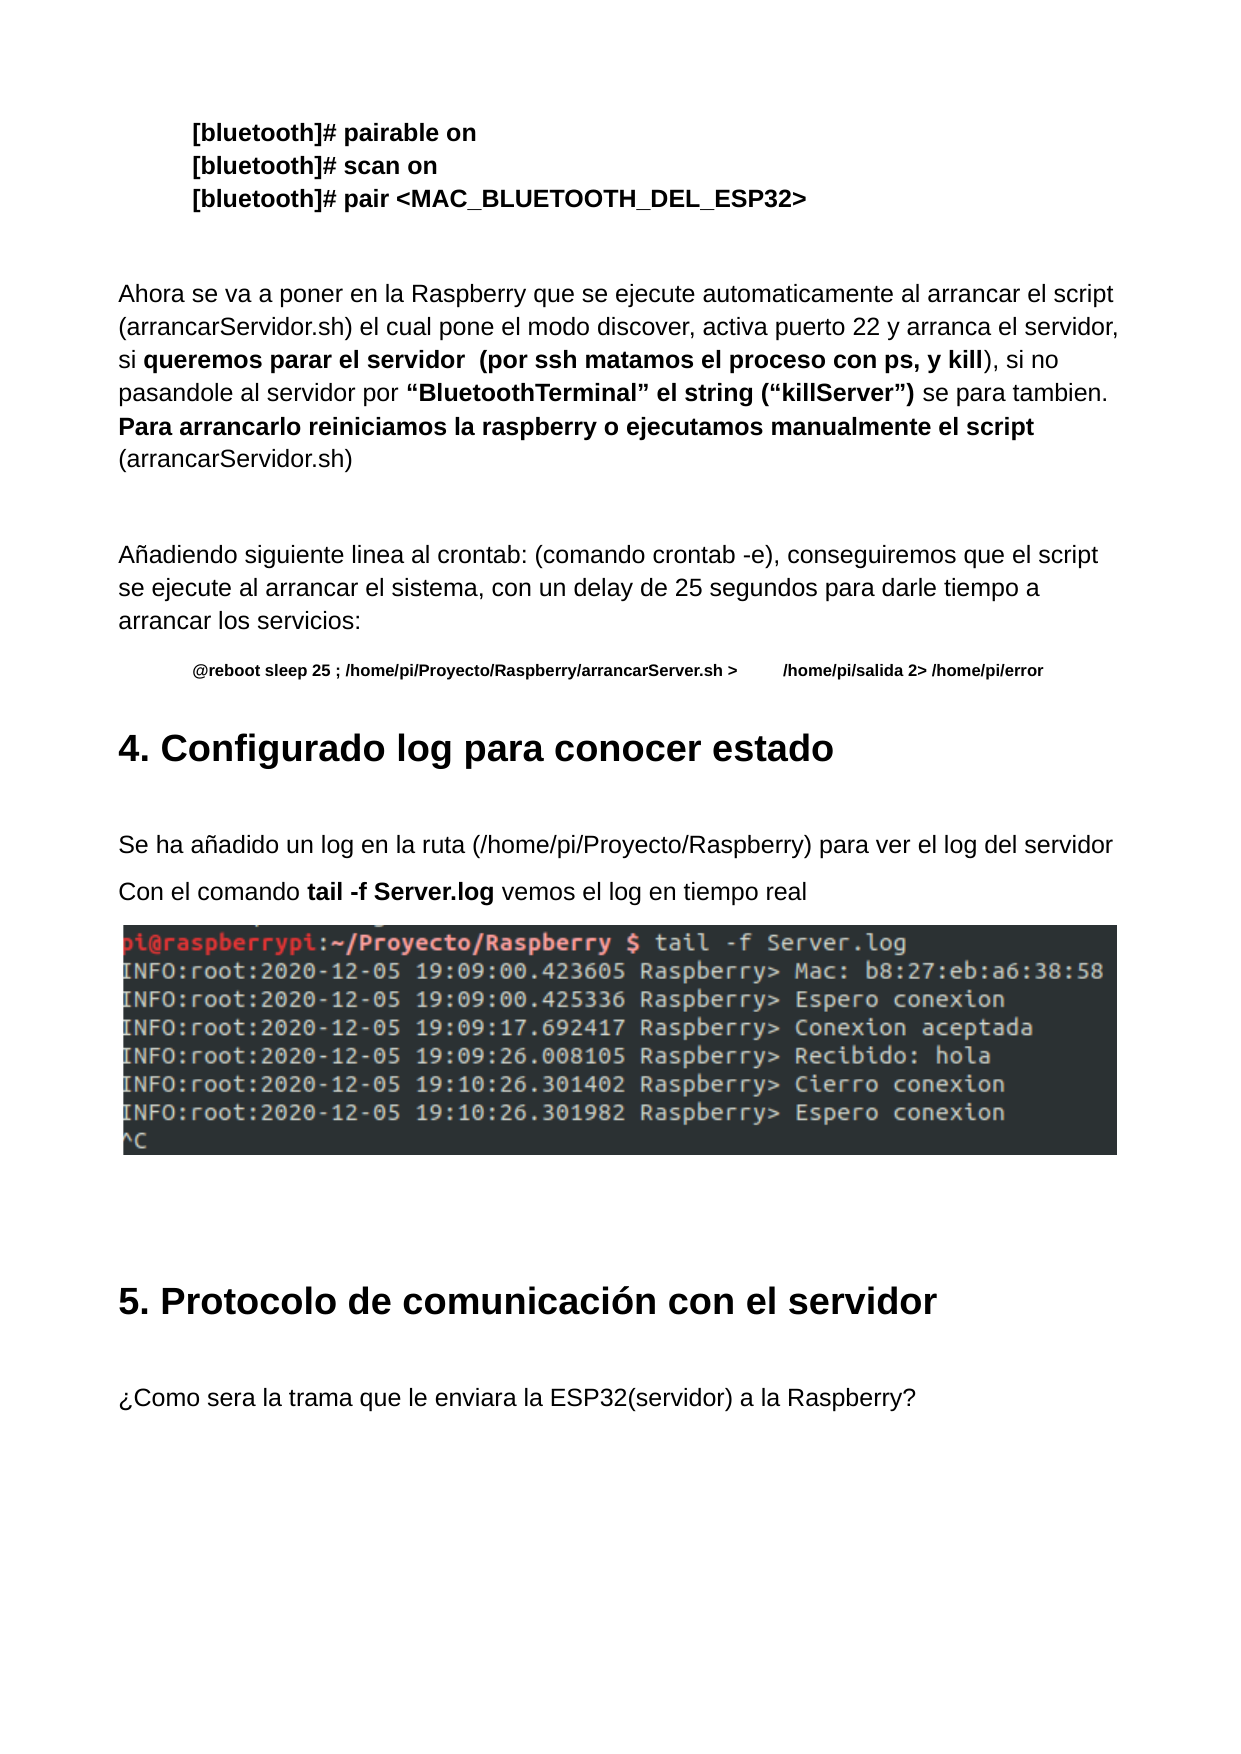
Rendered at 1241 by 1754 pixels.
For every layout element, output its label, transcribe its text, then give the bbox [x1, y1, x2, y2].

text Ahora se va a poner en la Raspberry que se ejecute automaticamente al arrancar el script (arrancarServidor.sh) el cual pone el modo discover, activa puerto 22 y arranca el servidor, si queremos parar el servidor (por ssh matamos el proceso con ps, y kill), si no pasandole al servidor por “BluetoothTerminal” el string (“killServer”) se para tambien. Para arrancarlo reiniciamos la raspberry o ejecutamos manualmente el script (arrancarServidor.sh) [118, 279, 1122, 473]
picture [123, 925, 1117, 1155]
text ¿Como sera la trama que le enviara la ESP32(servidor) a la Raspberry? [118, 1383, 1122, 1412]
text Con el comando tail -f Server.log vemos el log en tiempo real [118, 877, 1122, 906]
subtitle 5. Protocolo de comunicación con el servidor [118, 1279, 1122, 1323]
text Añadiendo siguiente linea al crontab: (comando crontab -e), conseguiremos que el script se ejecute al arrancar el sistema, con un delay de 25 segundos para darle tiempo a arrancar los servicios: [118, 540, 1122, 634]
text @reboot sleep 25 ; /home/pi/Proyecto/Raspberry/arrancarServer.sh > /home/pi/salida 2> /home/pi/error [118, 653, 1122, 682]
text [bluetooth]# pairable on [bluetooth]# scan on [bluetooth]# pair <MAC_BLUETOOTH_DEL_ESP32> [118, 118, 1122, 213]
text Se ha añadido un log en la ruta (/home/pi/Proyecto/Raspberry) para ver el log del servidor [118, 830, 1122, 858]
subtitle 4. Configurado log para conocer estado [118, 726, 1122, 769]
